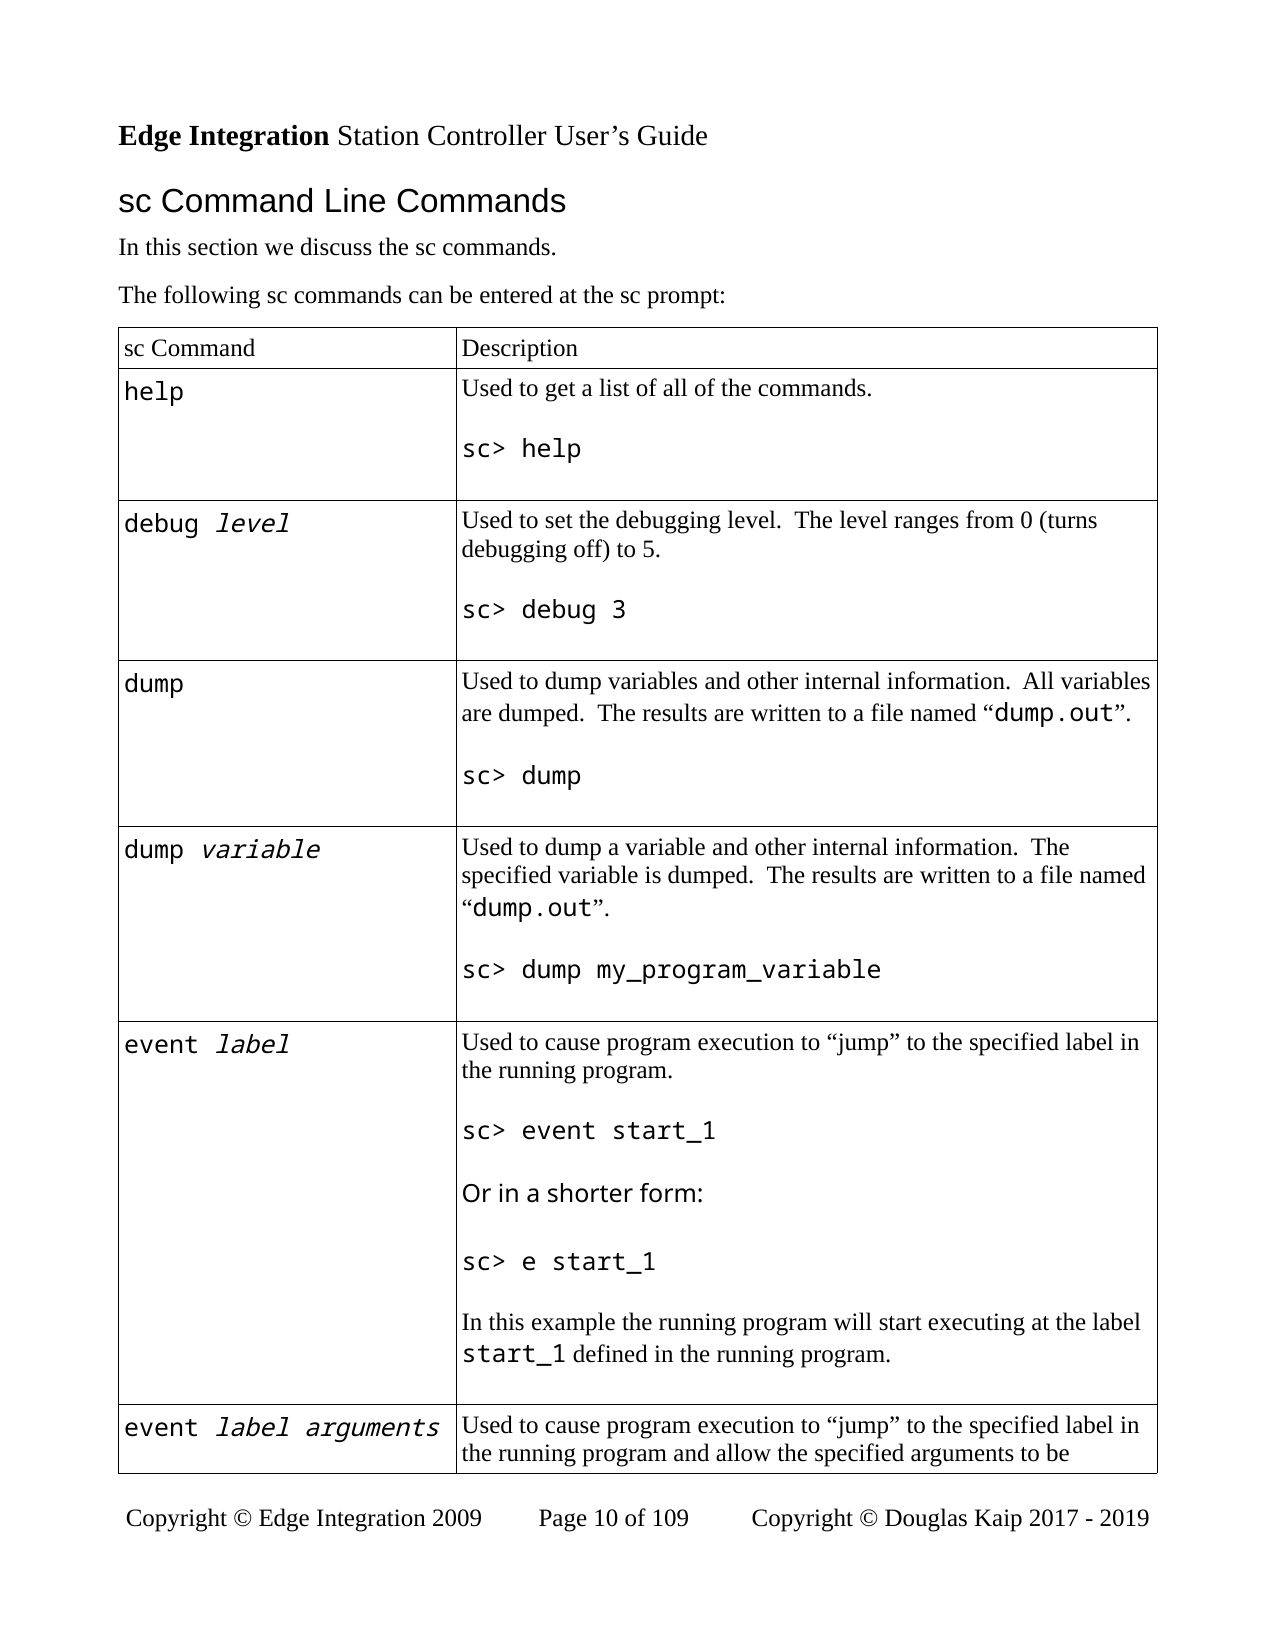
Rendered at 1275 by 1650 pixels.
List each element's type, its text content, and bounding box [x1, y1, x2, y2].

table_cell dump variable [119, 827, 456, 1021]
table_cell Used to dump variables and other internal information. All variables are dumped. The results are written to a file named “dump.out”. sc> dump [457, 661, 1157, 826]
table_header Description [457, 328, 1157, 368]
table_cell Used to get a list of all of the commands. sc> help [457, 369, 1157, 499]
table_cell Used to cause program execution to “jump” to the specified label in the running program and allow the specified arguments to be [457, 1405, 1157, 1473]
text In this section we discuss the sc commands. [118, 232, 1157, 261]
table_cell Used to dump a variable and other internal information. The specified variable is dumped. The results are written to a file named “dump.out”. sc> dump my_program_variable [457, 827, 1157, 1021]
table_header sc Command [119, 328, 456, 368]
table_cell debug level [119, 501, 456, 660]
table_cell event label [119, 1022, 456, 1404]
subtitle sc Command Line Commands [118, 181, 1157, 219]
text The following sc commands can be entered at the sc prompt: [118, 280, 1157, 308]
table_cell Used to cause program execution to “jump” to the specified label in the running program. sc> event start_1 Or in a shorter form: sc> e start_1 In this example the running program will start executing at the label start_1 defined in the running program. [457, 1022, 1157, 1404]
table_cell help [119, 369, 456, 499]
table_cell Used to set the debugging level. The level ranges from 0 (turns debugging off) to 5. sc> debug 3 [457, 501, 1157, 660]
table_cell dump [119, 661, 456, 826]
table_cell event label arguments [119, 1405, 456, 1473]
